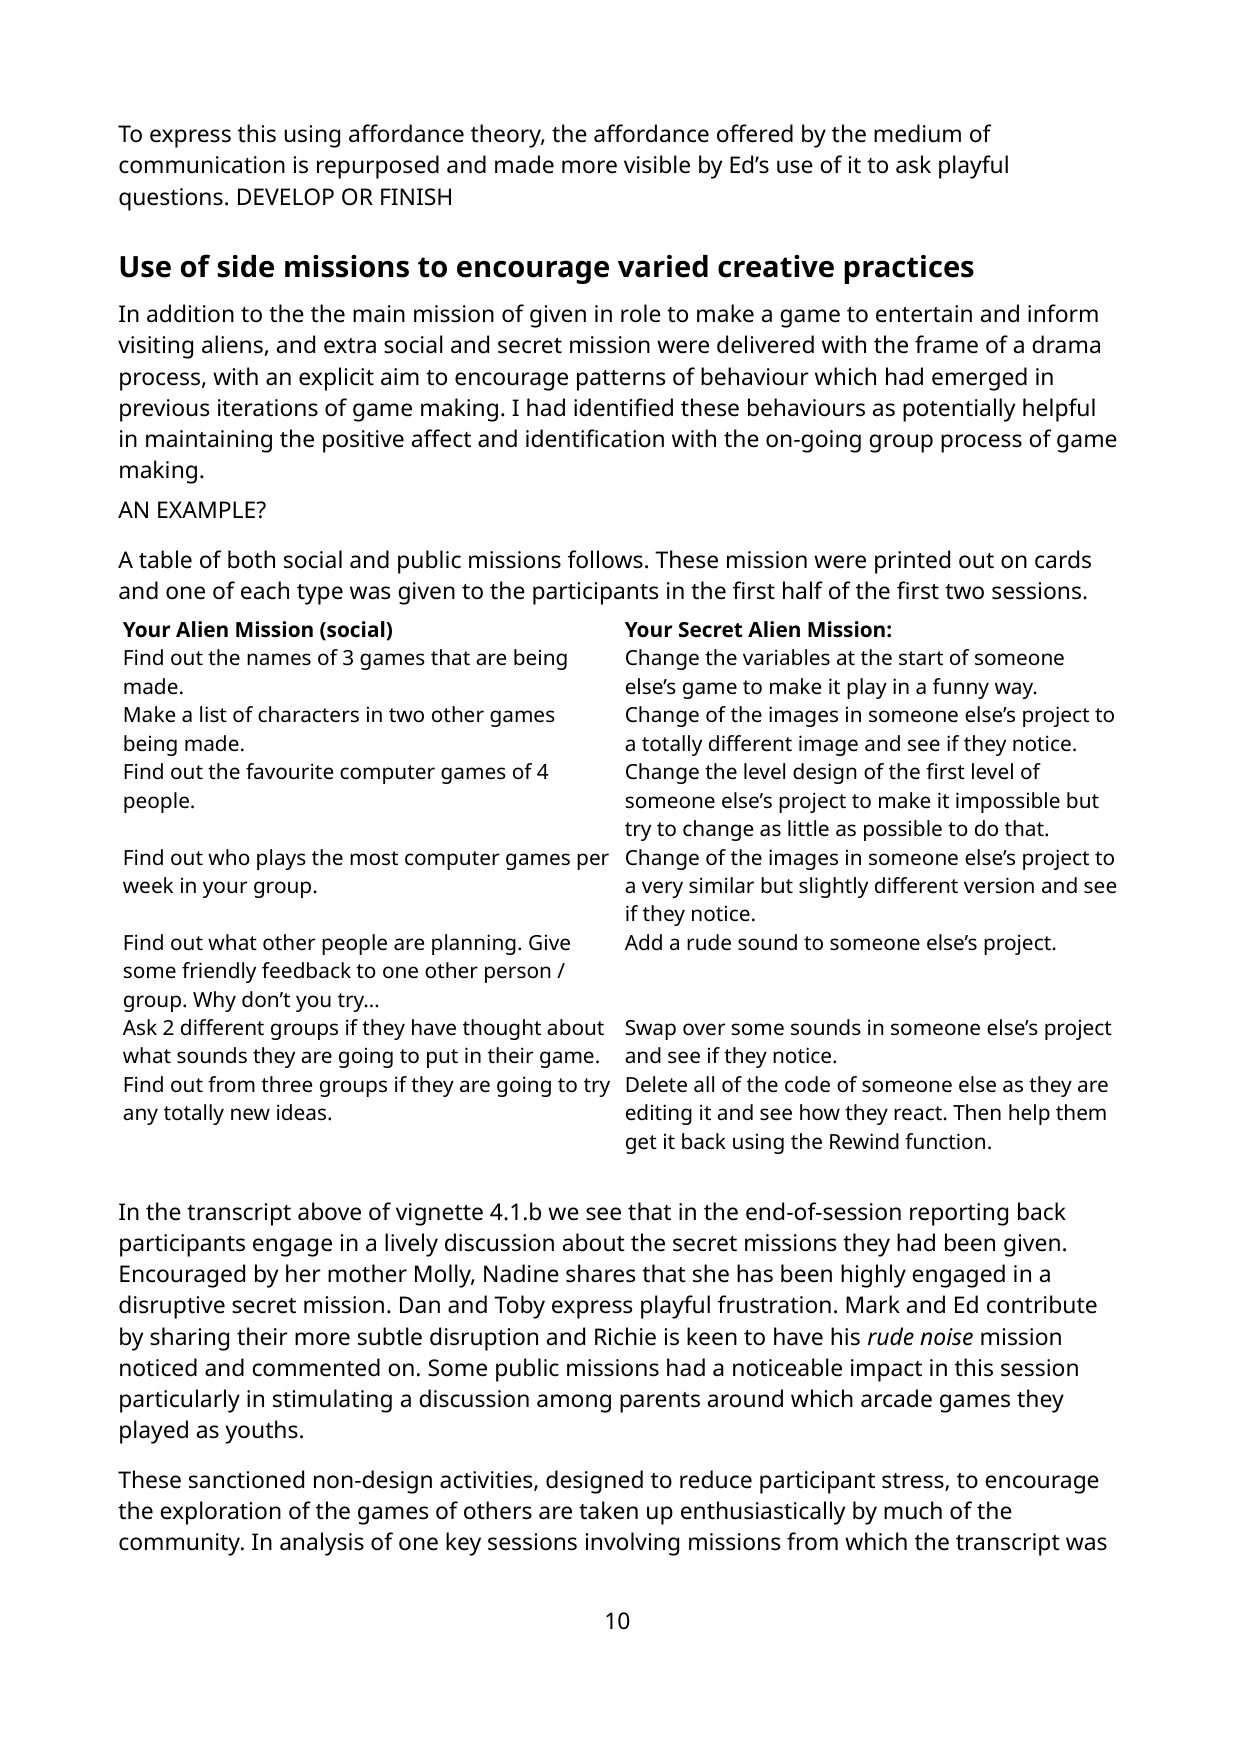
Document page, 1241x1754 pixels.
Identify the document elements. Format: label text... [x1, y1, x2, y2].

table_cell Change the variables at the start of someone else’s game to make it play in a funny way. [620, 644, 1122, 700]
subtitle Use of side missions to encourage varied creative practices [118, 246, 1122, 286]
table_cell Find out from three groups if they are going to try any totally new ideas. [118, 1070, 620, 1155]
table_cell Delete all of the code of someone else as they are editing it and see how they react. Then help them get it back using the Rewind function. [620, 1070, 1122, 1155]
table_cell Change of the images in someone else’s project to a very similar but slightly different version and see if they notice. [620, 843, 1122, 928]
table_cell Swap over some sounds in someone else’s project and see if they notice. [620, 1013, 1122, 1070]
table_cell Make a list of characters in two other games being made. [118, 700, 620, 757]
text In addition to the the main mission of given in role to make a game to entertain and inform visiting aliens, and extra social and secret mission were delivered with the frame of a drama process, with an explicit aim to encourage patterns of behaviour which had emerged in previous iterations of game making. I had identified these behaviours as potentially helpful in maintaining the positive affect and identification with the on-going group process of game making. [118, 298, 1122, 486]
table_cell Add a rude sound to someone else’s project. [620, 928, 1122, 1013]
text A table of both social and public missions follows. These mission were printed out on cards and one of each type was given to the participants in the first half of the first two sessions. [118, 544, 1122, 606]
text To express this using affordance theory, the affordance offered by the medium of communication is repurposed and made more visible by Ed’s use of it to ask playful questions. DEVELOP OR FINISH [118, 118, 1122, 212]
table_header Your Alien Mission (social) [118, 615, 620, 643]
table_cell Find out who plays the most computer games per week in your group. [118, 843, 620, 928]
text These sanctioned non-design activities, designed to reduce participant stress, to encourage the exploration of the games of others are taken up enthusiastically by much of the community. In analysis of one key sessions involving missions from which the transcript was [118, 1463, 1122, 1557]
table_cell Change the level design of the first level of someone else’s project to make it impossible but try to change as little as possible to do that. [620, 757, 1122, 843]
table_cell Find out the favourite computer games of 4 people. [118, 757, 620, 843]
table_cell Change of the images in someone else’s project to a totally different image and see if they notice. [620, 700, 1122, 757]
table_cell Find out what other people are planning. Give some friendly feedback to one other person / group. Why don’t you try… [118, 928, 620, 1013]
text AN EXAMPLE? [118, 494, 1122, 526]
text In the transcript above of vignette 4.1.b we see that in the end-of-session reporting back participants engage in a lively discussion about the secret missions they had been given. Encouraged by her mother Molly, Nadine shares that she has been highly engaged in a disruptive secret mission. Dan and Toby express playful frustration. Mark and Ed contribute by sharing their more subtle disruption and Richie is keen to have his rude noise mission noticed and commented on. Some public missions had a noticeable impact in this session particularly in stimulating a discussion among parents around which arcade games they played as youths. [118, 1196, 1122, 1446]
table_cell Ask 2 different groups if they have thought about what sounds they are going to put in their game. [118, 1013, 620, 1070]
table_header Your Secret Alien Mission: [620, 615, 1122, 643]
table_cell Find out the names of 3 games that are being made. [118, 644, 620, 700]
